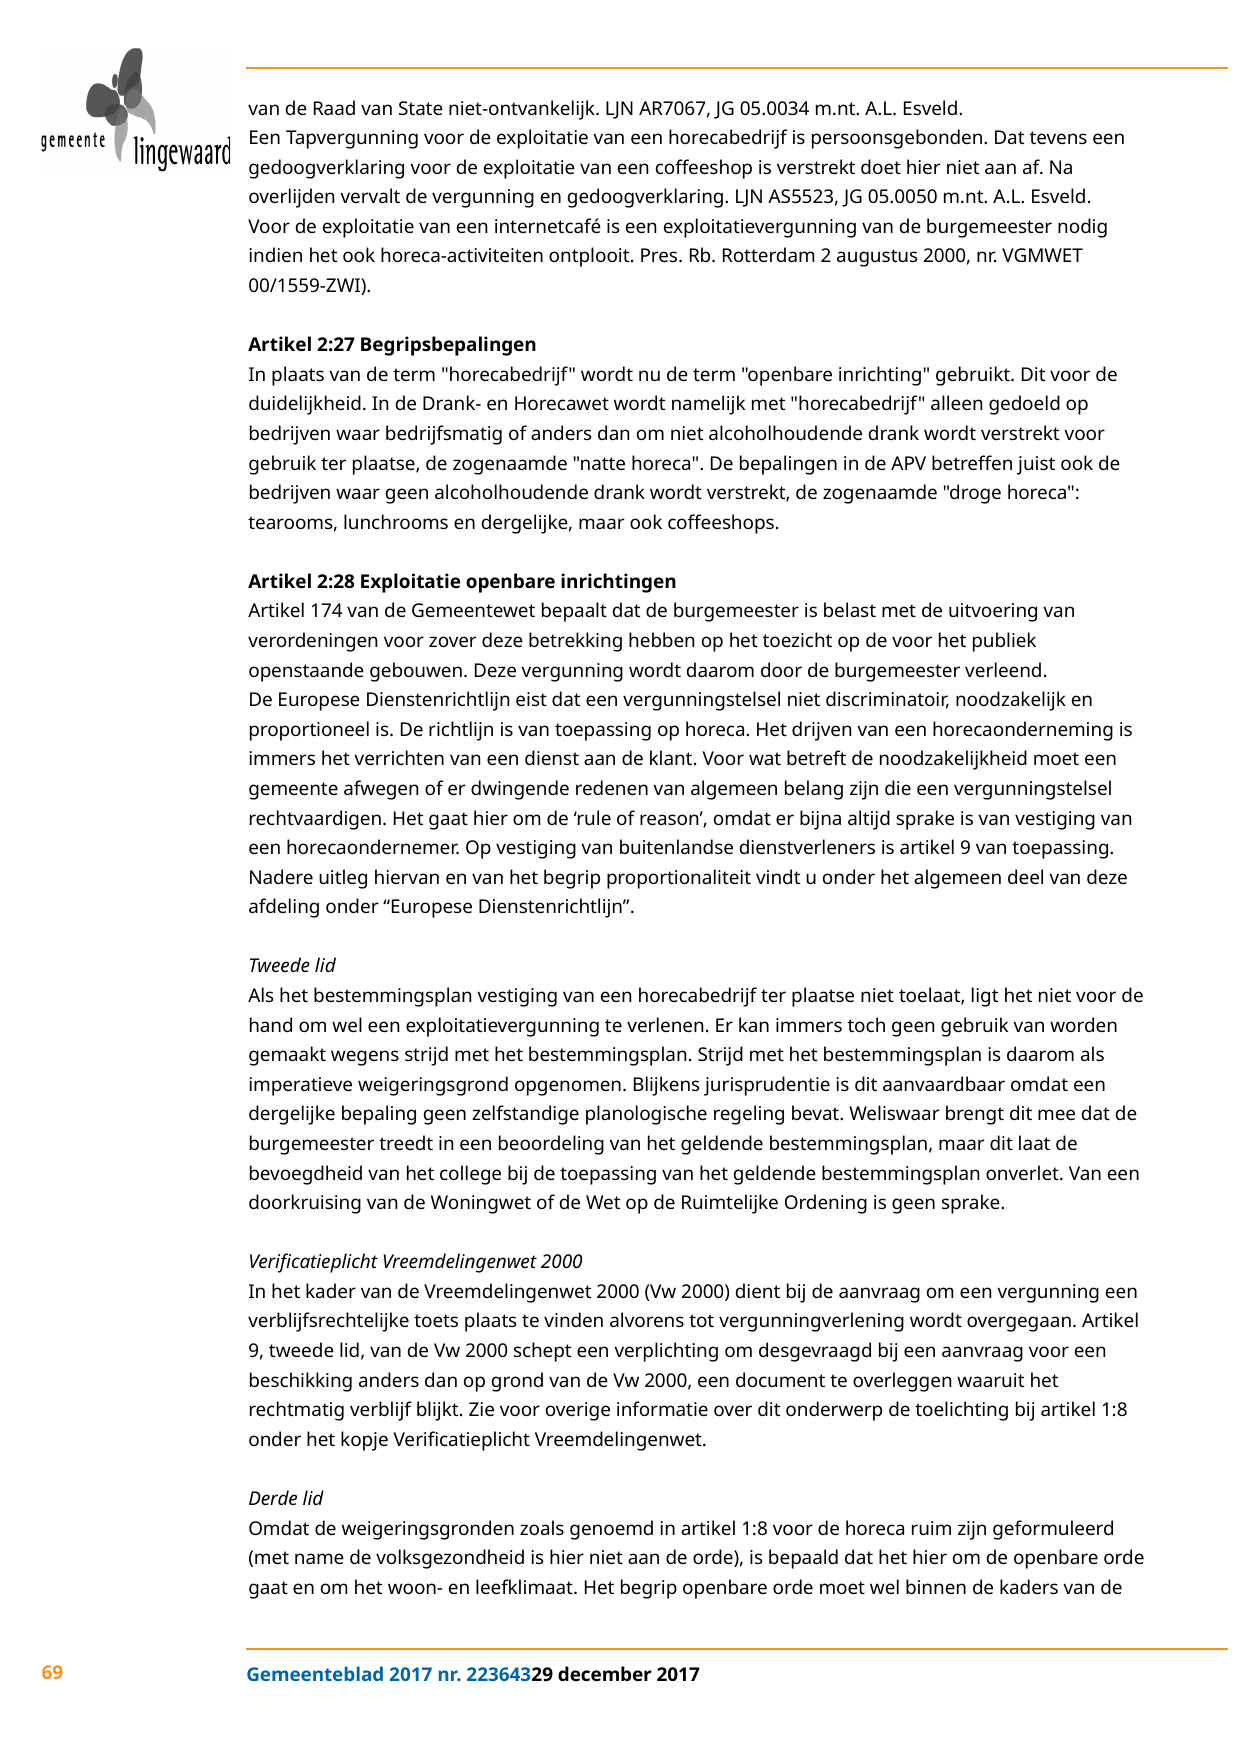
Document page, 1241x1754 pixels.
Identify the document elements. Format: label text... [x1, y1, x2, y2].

text Tweede lid [248, 953, 1152, 978]
text Als het bestemmingsplan vestiging van een horecabedrijf ter plaatse niet toelaat, ligt het niet voor de hand om wel een exploitatievergunning te verlenen. Er kan immers toch geen gebruik van worden gemaakt wegens strijd met het bestemmingsplan. Strijd met het bestemmingsplan is daarom als imperatieve weigeringsgrond opgenomen. Blijkens jurisprudentie is dit aanvaardbaar omdat een dergelijke bepaling geen zelfstandige planologische regeling bevat. Weliswaar brengt dit mee dat de burgemeester treedt in een beoordeling van het geldende bestemmingsplan, maar dit laat de bevoegdheid van het college bij de toepassing van het geldende bestemmingsplan onverlet. Van een doorkruising van de Woningwet of de Wet op de Ruimtelijke Ordening is geen sprake. [248, 982, 1152, 1215]
text In het kader van de Vreemdelingenwet 2000 (Vw 2000) dient bij de aanvraag om een vergunning een verblijfsrechtelijke toets plaats te vinden alvorens tot vergunningverlening wordt overgegaan. Artikel 9, tweede lid, van de Vw 2000 schept een verplichting om desgevraagd bij een aanvraag voor een beschikking anders dan op grond van de Vw 2000, een document te overleggen waaruit het rechtmatig verblijf blijkt. Zie voor overige informatie over dit onderwerp de toelichting bij artikel 1:8 onder het kopje Verificatieplicht Vreemdelingenwet. [248, 1278, 1152, 1452]
text De Europese Dienstenrichtlijn eist dat een vergunningstelsel niet discriminatoir, noodzakelijk en proportioneel is. De richtlijn is van toepassing op horeca. Het drijven van een horecaonderneming is immers het verrichten van een dienst aan de klant. Voor wat betreft de noodzakelijkheid moet een gemeente afwegen of er dwingende redenen van algemeen belang zijn die een vergunningstelsel rechtvaardigen. Het gaat hier om de ‘rule of reason’, omdat er bijna altijd sprake is van vestiging van een horecaondernemer. Op vestiging van buitenlandse dienstverleners is artikel 9 van toepassing. Nadere uitleg hiervan en van het begrip proportionaliteit vindt u onder het algemeen deel van deze afdeling onder “Europese Dienstenrichtlijn”. [248, 686, 1152, 919]
text In plaats van de term "horecabedrijf" wordt nu de term "openbare inrichting" gebruikt. Dit voor de duidelijkheid. In de Drank- en Horecawet wordt namelijk met "horecabedrijf" alleen gedoeld op bedrijven waar bedrijfsmatig of anders dan om niet alcoholhoudende drank wordt verstrekt voor gebruik ter plaatse, de zogenaamde "natte horeca". De bepalingen in de APV betreffen juist ook de bedrijven waar geen alcoholhoudende drank wordt verstrekt, de zogenaamde "droge horeca": tearooms, lunchrooms en dergelijke, maar ook coffeeshops. [248, 361, 1152, 535]
text Een Tapvergunning voor de exploitatie van een horecabedrijf is persoonsgebonden. Dat tevens een gedoogverklaring voor de exploitatie van een coffeeshop is verstrekt doet hier niet aan af. Na overlijden vervalt de vergunning en gedoogverklaring. LJN AS5523, JG 05.0050 m.nt. A.L. Esveld. [248, 124, 1152, 209]
text Artikel 2:27 Begripsbepalingen [248, 331, 1152, 357]
text Verificatieplicht Vreemdelingenwet 2000 [248, 1248, 1152, 1274]
text Omdat de weigeringsgronden zoals genoemd in artikel 1:8 voor de horeca ruim zijn geformuleerd (met name de volksgezondheid is hier niet aan de orde), is bepaald dat het hier om de openbare orde gaat en om het woon- en leefklimaat. Het begrip openbare orde moet wel binnen de kaders van de [248, 1515, 1152, 1600]
text Artikel 174 van de Gemeentewet bepaalt dat de burgemeester is belast met de uitvoering van verordeningen voor zover deze betrekking hebben op het toezicht op de voor het publiek openstaande gebouwen. Deze vergunning wordt daarom door de burgemeester verleend. [248, 598, 1152, 683]
text Voor de exploitatie van een internetcafé is een exploitatievergunning van de burgemeester nodig indien het ook horeca-activiteiten ontplooit. Pres. Rb. Rotterdam 2 augustus 2000, nr. VGMWET 00/1559-ZWI). [248, 213, 1152, 298]
text van de Raad van State niet-ontvankelijk. LJN AR7067, JG 05.0034 m.nt. A.L. Esveld. [248, 95, 1152, 121]
text Artikel 2:28 Exploitatie openbare inrichtingen [248, 568, 1152, 594]
text Derde lid [248, 1485, 1152, 1511]
picture [41, 47, 231, 172]
